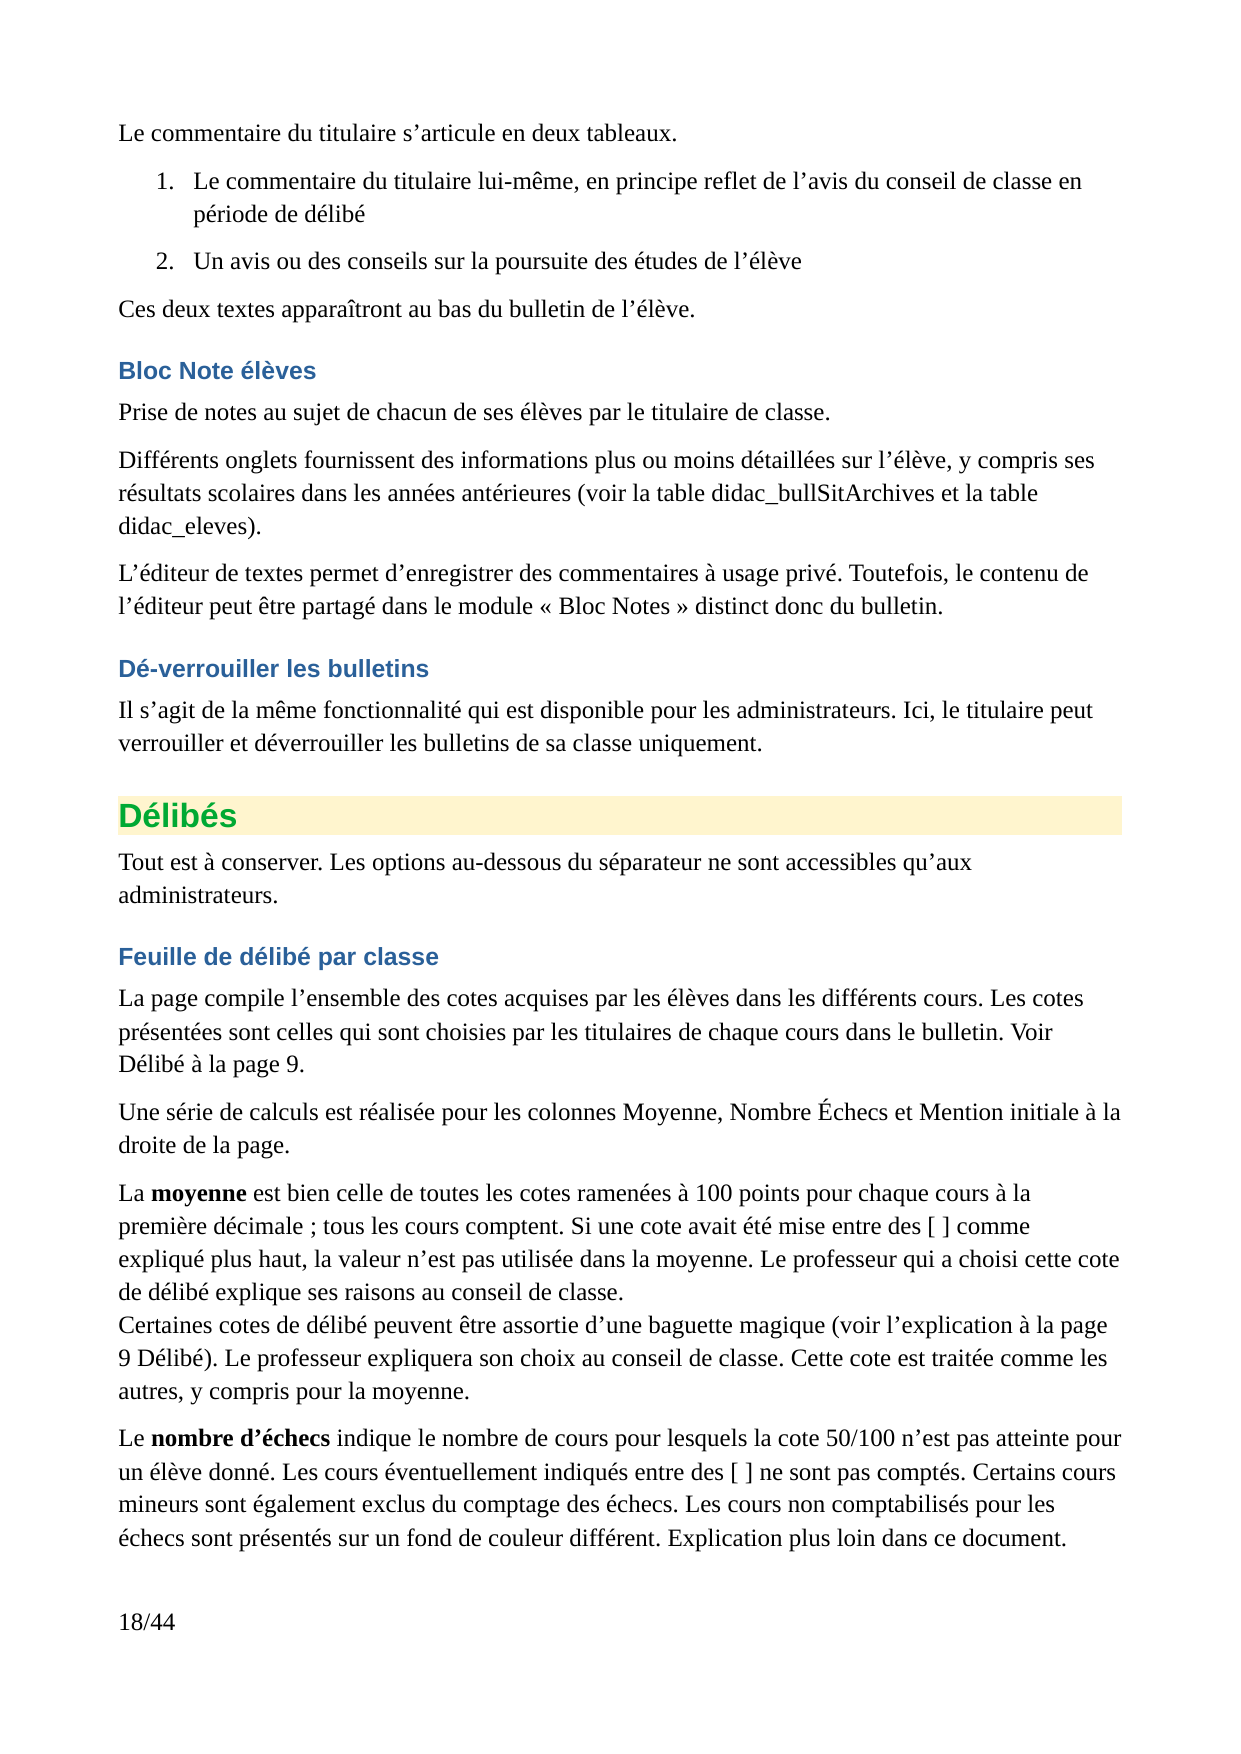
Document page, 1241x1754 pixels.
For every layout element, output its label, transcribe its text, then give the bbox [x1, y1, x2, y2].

text Ces deux textes apparaîtront au bas du bulletin de l’élève. [118, 294, 1122, 323]
text Différents onglets fournissent des informations plus ou moins détaillées sur l’élève, y compris ses résultats scolaires dans les années antérieures (voir la table didac_bullSitArchives et la table didac_eleves). [118, 445, 1122, 539]
text La page compile l’ensemble des cotes acquises par les élèves dans les différents cours. Les cotes présentées sont celles qui sont choisies par les titulaires de chaque cours dans le bulletin. Voir Délibé à la page 9. [118, 983, 1122, 1078]
subtitle Délibés [118, 796, 1122, 835]
text Une série de calculs est réalisée pour les colonnes Moyenne, Nombre Échecs et Mention initiale à la droite de la page. [118, 1097, 1122, 1159]
subtitle Bloc Note élèves [118, 356, 1122, 385]
text Il s’agit de la même fonctionnalité qui est disponible pour les administrateurs. Ici, le titulaire peut verrouiller et déverrouiller les bulletins de sa classe uniquement. [118, 695, 1122, 756]
text Prise de notes au sujet de chacun de ses élèves par le titulaire de classe. [118, 397, 1122, 426]
subtitle Dé-verrouiller les bulletins [118, 654, 1122, 682]
text Le nombre d’échecs indique le nombre de cours pour lesquels la cote 50/100 n’est pas atteinte pour un élève donné. Les cours éventuellement indiqués entre des [ ] ne sont pas comptés. Certains cours mineurs sont également exclus du comptage des échecs. Les cours non comptabilisés pour les échecs sont présentés sur un fond de couleur différent. Explication plus loin dans ce document. [118, 1423, 1122, 1551]
text Tout est à conserver. Les options au-dessous du séparateur ne sont accessibles qu’aux administrateurs. [118, 847, 1122, 909]
list Un avis ou des conseils sur la poursuite des études de l’élève [156, 246, 1122, 275]
text L’éditeur de textes permet d’enregistrer des commentaires à usage privé. Toutefois, le contenu de l’éditeur peut être partagé dans le module « Bloc Notes » distinct donc du bulletin. [118, 558, 1122, 620]
text Le commentaire du titulaire s’articule en deux tableaux. [118, 118, 1122, 147]
text La moyenne est bien celle de toutes les cotes ramenées à 100 points pour chaque cours à la première décimale ; tous les cours comptent. Si une cote avait été mise entre des [ ] comme expliqué plus haut, la valeur n’est pas utilisée dans la moyenne. Le professeur qui a choisi cette cote de délibé explique ses raisons au conseil de classe. Certaines cotes de délibé peuvent être assortie d’une baguette magique (voir l’explication à la page 9 Délibé). Le professeur expliquera son choix au conseil de classe. Cette cote est traitée comme les autres, y compris pour la moyenne. [118, 1178, 1122, 1405]
list Le commentaire du titulaire lui-même, en principe reflet de l’avis du conseil de classe en période de délibé [156, 166, 1122, 227]
subtitle Feuille de délibé par classe [118, 942, 1122, 971]
